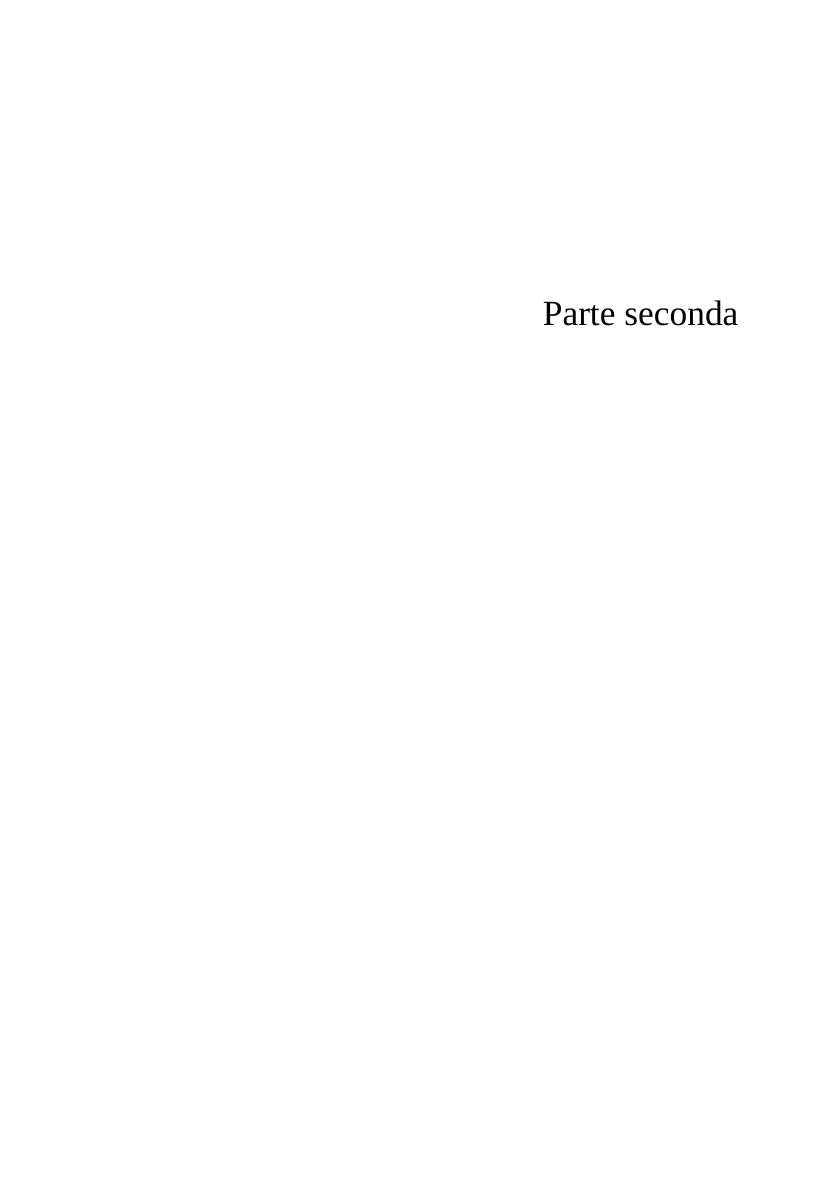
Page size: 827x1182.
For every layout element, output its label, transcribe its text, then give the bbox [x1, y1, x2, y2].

text Parte seconda [88, 293, 738, 333]
